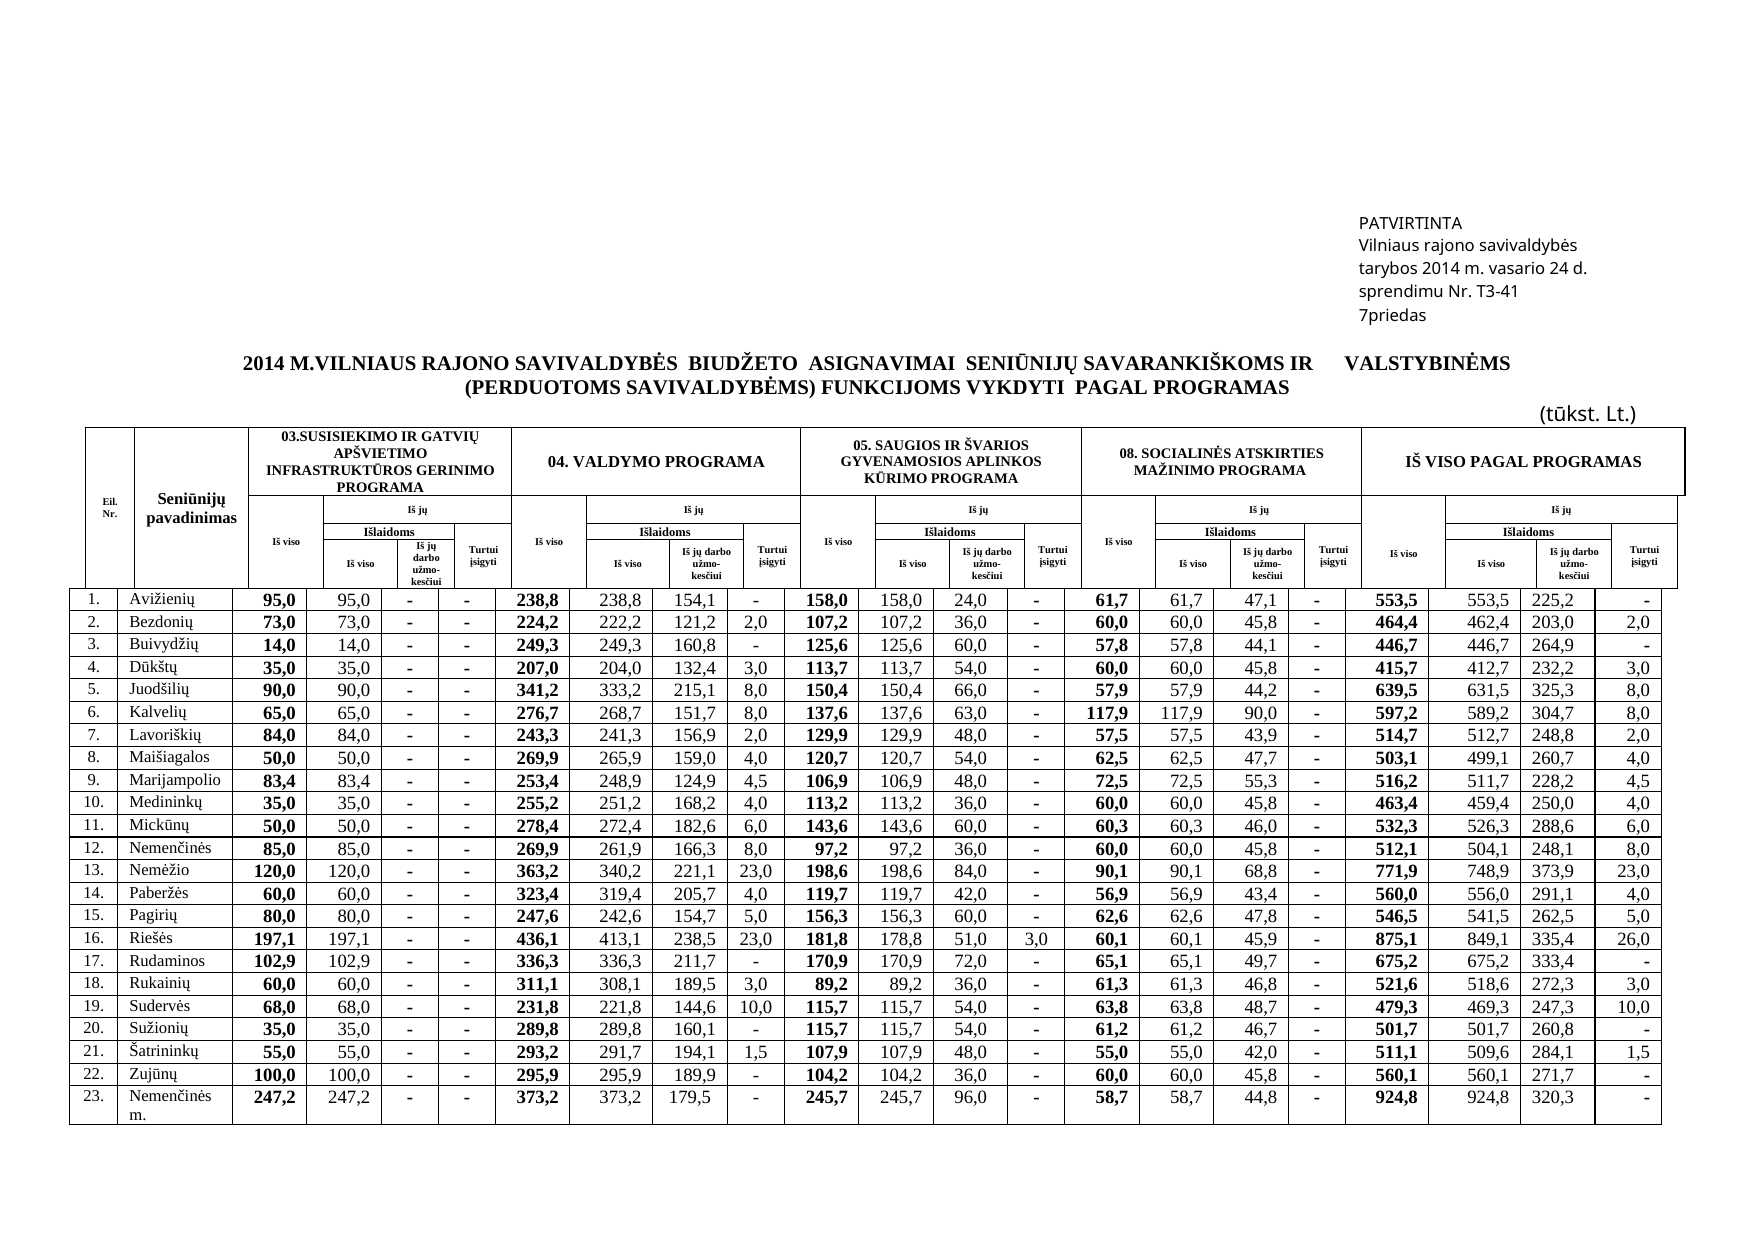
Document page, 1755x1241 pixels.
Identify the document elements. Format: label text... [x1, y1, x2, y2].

table_cell [69, 539, 85, 588]
table_cell 639,5 [1346, 679, 1428, 701]
table_cell 924,8 [1346, 1086, 1428, 1124]
table_cell 526,3 [1429, 815, 1520, 836]
table_cell 44,8 [1214, 1086, 1288, 1124]
table_cell 469,3 [1429, 996, 1520, 1017]
table_cell [1662, 633, 1677, 656]
table_cell 228,2 [1521, 770, 1594, 791]
table_cell 521,6 [1346, 973, 1428, 994]
table_cell 48,0 [934, 1041, 1007, 1062]
table_cell [1662, 904, 1677, 927]
table_cell [1662, 882, 1677, 904]
table_cell 446,7 [1346, 634, 1428, 656]
table_cell Juodšilių [118, 679, 232, 701]
table_cell 46,8 [1214, 973, 1288, 994]
table_cell 61,2 [1065, 1018, 1139, 1040]
table_cell 44,1 [1214, 634, 1288, 656]
table_cell 45,8 [1214, 792, 1288, 814]
table_header Seniūnijų pavadinimas [135, 428, 248, 588]
table_cell 541,5 [1429, 905, 1520, 927]
table_cell [1662, 814, 1677, 836]
table_cell Iš jų [876, 496, 1081, 523]
table_cell Riešės [118, 928, 232, 949]
table_cell [69, 495, 85, 523]
table_cell 631,5 [1429, 679, 1520, 701]
table_cell 335,4 [1521, 928, 1594, 949]
table_cell 35,0 [233, 1018, 306, 1040]
table_cell 336,3 [570, 950, 652, 972]
table_cell 150,4 [785, 679, 858, 701]
table_cell 54,0 [934, 1018, 1007, 1040]
table_cell 413,1 [570, 928, 652, 949]
table_cell 9. [70, 770, 117, 791]
table_cell 311,1 [496, 973, 569, 994]
table_cell 4,0 [1596, 747, 1661, 768]
table_cell Buivydžių [118, 634, 232, 656]
table_cell 156,3 [785, 905, 858, 927]
table_cell 120,0 [233, 860, 306, 882]
table_cell - [1289, 815, 1345, 836]
table_cell Maišiagalos [118, 747, 232, 768]
table_cell 48,7 [1214, 996, 1288, 1017]
table_cell 253,4 [496, 770, 569, 791]
table_cell 415,7 [1346, 657, 1428, 678]
table_cell Iš viso [512, 496, 586, 588]
table_cell 61,7 [1065, 589, 1139, 610]
table_cell - [382, 883, 438, 904]
table_cell 47,1 [1214, 589, 1288, 610]
table_cell 61,3 [1140, 973, 1213, 994]
table_cell - [439, 747, 495, 768]
table_cell 80,0 [307, 905, 381, 927]
table_cell 4,5 [1596, 770, 1661, 791]
table_cell Iš viso [249, 496, 323, 588]
table_cell 291,1 [1521, 883, 1594, 904]
table_cell 924,8 [1429, 1086, 1520, 1124]
table_cell Paberžės [118, 883, 232, 904]
table_cell 62,5 [1065, 747, 1139, 768]
table_cell 373,9 [1521, 860, 1594, 882]
table_cell 57,9 [1065, 679, 1139, 701]
table_cell 120,7 [859, 747, 933, 768]
table_cell Išlaidoms [324, 524, 454, 539]
table_cell 56,9 [1140, 883, 1213, 904]
table_cell Turtui įsigyti [455, 524, 511, 588]
table_cell 501,7 [1346, 1018, 1428, 1040]
table_cell Sudervės [118, 996, 232, 1017]
table_cell 4,0 [728, 792, 784, 814]
table_cell - [382, 770, 438, 791]
table_cell - [1008, 1041, 1064, 1062]
table_cell 49,7 [1214, 950, 1288, 972]
table_cell 504,1 [1429, 838, 1520, 859]
table_cell [1662, 701, 1677, 723]
table_cell 340,2 [570, 860, 652, 882]
table_cell 160,1 [653, 1018, 727, 1040]
table_cell 261,9 [570, 838, 652, 859]
table_cell 248,1 [1521, 838, 1594, 859]
table_cell 459,4 [1429, 792, 1520, 814]
table_cell 85,0 [307, 838, 381, 859]
table_cell [1677, 904, 1685, 927]
table_cell 6,0 [728, 815, 784, 836]
table_cell 107,9 [859, 1041, 933, 1062]
table_cell 57,8 [1140, 634, 1213, 656]
table_cell - [1008, 657, 1064, 678]
table_cell Iš viso [324, 540, 397, 588]
table_cell 45,8 [1214, 657, 1288, 678]
text 7priedas [1358, 302, 1636, 326]
table_cell 207,0 [496, 657, 569, 678]
table_cell - [439, 905, 495, 927]
table_cell 333,4 [1521, 950, 1594, 972]
table_cell - [1289, 1018, 1345, 1040]
table_cell 8,0 [1596, 702, 1661, 723]
table_cell 373,2 [496, 1086, 569, 1124]
table_cell [1662, 678, 1677, 701]
table_cell [1677, 859, 1685, 882]
table_cell 60,0 [1065, 838, 1139, 859]
table_cell [1677, 1085, 1685, 1124]
table_cell 115,7 [859, 1018, 933, 1040]
table_cell 222,2 [570, 611, 652, 633]
table_cell Iš viso [1446, 540, 1536, 588]
table_cell 3,0 [1596, 973, 1661, 994]
table_cell - [1289, 702, 1345, 723]
table_cell 198,6 [859, 860, 933, 882]
table_cell 2,0 [728, 724, 784, 746]
table_cell 62,6 [1065, 905, 1139, 927]
table_cell 231,8 [496, 996, 569, 1017]
table_cell 54,0 [934, 996, 1007, 1017]
table_cell 137,6 [859, 702, 933, 723]
table_cell 560,1 [1346, 1064, 1428, 1085]
table_cell 57,8 [1065, 634, 1139, 656]
table_cell 323,4 [496, 883, 569, 904]
table_cell - [1289, 1064, 1345, 1085]
table_cell - [382, 973, 438, 994]
table_cell - [439, 770, 495, 791]
table_cell - [439, 996, 495, 1017]
table_cell - [439, 702, 495, 723]
table_cell 35,0 [233, 792, 306, 814]
table_cell 46,7 [1214, 1018, 1288, 1040]
table_cell - [382, 611, 438, 633]
table_cell 503,1 [1346, 747, 1428, 768]
table_cell 320,3 [1521, 1086, 1594, 1124]
table_cell 560,0 [1346, 883, 1428, 904]
table_cell 60,0 [307, 973, 381, 994]
table_cell [1662, 949, 1677, 972]
table_cell 129,9 [785, 724, 858, 746]
table_cell Iš jų darbo užmo-kesčiui [1231, 540, 1304, 588]
table_cell 675,2 [1429, 950, 1520, 972]
table_cell 144,6 [653, 996, 727, 1017]
table_cell Iš jų darbo užmo-kesčiui [1537, 540, 1611, 588]
table_cell 129,9 [859, 724, 933, 746]
table_cell 2,0 [728, 611, 784, 633]
table_cell 63,0 [934, 702, 1007, 723]
table_cell - [382, 1041, 438, 1062]
table_cell Nemėžio [118, 860, 232, 882]
table_cell - [382, 679, 438, 701]
table_cell - [1596, 589, 1661, 610]
table_cell 45,8 [1214, 611, 1288, 633]
table_cell 46,0 [1214, 815, 1288, 836]
table_cell 60,0 [307, 883, 381, 904]
table_cell 113,7 [859, 657, 933, 678]
table_cell [1677, 791, 1685, 814]
table_cell 60,0 [1065, 1064, 1139, 1085]
table_cell 363,2 [496, 860, 569, 882]
table_cell 35,0 [233, 657, 306, 678]
table_cell 50,0 [233, 747, 306, 768]
table_cell 104,2 [859, 1064, 933, 1085]
table_cell [1678, 496, 1685, 523]
table_cell 295,9 [496, 1064, 569, 1085]
table_cell - [1008, 973, 1064, 994]
table_cell - [382, 860, 438, 882]
table_cell Iš jų [1156, 496, 1361, 523]
table_cell 272,3 [1521, 973, 1594, 994]
table_cell 84,0 [307, 724, 381, 746]
table_cell - [1008, 1018, 1064, 1040]
table_cell - [1008, 838, 1064, 859]
table_cell - [728, 1064, 784, 1085]
table_cell Išlaidoms [1446, 524, 1611, 539]
table_cell 8,0 [728, 679, 784, 701]
table_cell 245,7 [859, 1086, 933, 1124]
table_cell - [439, 928, 495, 949]
table_cell - [439, 838, 495, 859]
table_cell - [439, 792, 495, 814]
table_cell [1662, 836, 1677, 859]
table_cell Turtui įsigyti [1305, 524, 1361, 588]
table_cell - [1008, 747, 1064, 768]
table_cell 45,8 [1214, 1064, 1288, 1085]
table_cell 13. [70, 860, 117, 882]
table_cell 178,8 [859, 928, 933, 949]
table_cell - [1008, 1064, 1064, 1085]
table_cell [1677, 723, 1685, 746]
table_cell 336,3 [496, 950, 569, 972]
table_cell 119,7 [785, 883, 858, 904]
table_cell 181,8 [785, 928, 858, 949]
table_cell 120,7 [785, 747, 858, 768]
table_cell - [1008, 860, 1064, 882]
table_cell - [1008, 815, 1064, 836]
table_cell 15. [70, 905, 117, 927]
table_cell 80,0 [233, 905, 306, 927]
table_cell - [728, 589, 784, 610]
table_cell - [439, 611, 495, 633]
table_cell 221,1 [653, 860, 727, 882]
table_cell [1662, 1040, 1677, 1062]
table_cell 60,0 [1065, 792, 1139, 814]
table_cell 72,0 [934, 950, 1007, 972]
text tarybos 2014 m. vasario 24 d. [1358, 257, 1636, 279]
table_cell 7. [70, 724, 117, 746]
table_cell - [382, 634, 438, 656]
table_cell - [1289, 950, 1345, 972]
table_cell 113,2 [859, 792, 933, 814]
table_cell 60,0 [1140, 1064, 1213, 1085]
table_cell 90,0 [233, 679, 306, 701]
table_cell 55,0 [1140, 1041, 1213, 1062]
table_cell - [382, 905, 438, 927]
table_cell 89,2 [785, 973, 858, 994]
table_cell 8,0 [1596, 679, 1661, 701]
table_cell 238,8 [570, 589, 652, 610]
table_cell 12. [70, 838, 117, 859]
table_cell 22. [70, 1064, 117, 1085]
table_cell 51,0 [934, 928, 1007, 949]
table_cell 501,7 [1429, 1018, 1520, 1040]
table_cell 512,7 [1429, 724, 1520, 746]
table_cell 60,0 [1140, 657, 1213, 678]
table_cell 84,0 [233, 724, 306, 746]
table_cell - [382, 747, 438, 768]
table_cell 14,0 [307, 634, 381, 656]
table_cell 512,1 [1346, 838, 1428, 859]
table_cell 373,2 [570, 1086, 652, 1124]
table_cell 291,7 [570, 1041, 652, 1062]
table_cell - [1289, 611, 1345, 633]
table_cell 16. [70, 928, 117, 949]
table_cell 308,1 [570, 973, 652, 994]
table_cell 271,7 [1521, 1064, 1594, 1085]
table_cell Iš jų darbo užmo-kesčiui [670, 540, 743, 588]
table_cell - [1596, 634, 1661, 656]
table_cell 83,4 [307, 770, 381, 791]
table_cell 479,3 [1346, 996, 1428, 1017]
table_cell 248,9 [570, 770, 652, 791]
table_cell - [382, 1018, 438, 1040]
table_cell - [439, 815, 495, 836]
table_cell 284,1 [1521, 1041, 1594, 1062]
table_cell 10,0 [728, 996, 784, 1017]
table_cell [1662, 746, 1677, 768]
table_cell - [1289, 883, 1345, 904]
table_cell 446,7 [1429, 634, 1520, 656]
table_cell 95,0 [307, 589, 381, 610]
table_cell 97,2 [859, 838, 933, 859]
table_cell [69, 523, 85, 539]
table_header [69, 427, 85, 495]
table_cell 251,2 [570, 792, 652, 814]
table_cell - [728, 950, 784, 972]
table_cell 247,6 [496, 905, 569, 927]
table_cell 241,3 [570, 724, 652, 746]
table_cell 42,0 [934, 883, 1007, 904]
table_cell 211,7 [653, 950, 727, 972]
table_cell 113,7 [785, 657, 858, 678]
table_cell - [1289, 724, 1345, 746]
table_cell 272,4 [570, 815, 652, 836]
table_cell 55,3 [1214, 770, 1288, 791]
table_cell 23,0 [728, 928, 784, 949]
table_cell 60,0 [934, 905, 1007, 927]
table_cell 10,0 [1596, 996, 1661, 1017]
table_cell 60,1 [1065, 928, 1139, 949]
table_cell - [1289, 838, 1345, 859]
table_cell 57,5 [1140, 724, 1213, 746]
table_cell 197,1 [233, 928, 306, 949]
table_cell 11. [70, 815, 117, 836]
table_cell 62,6 [1140, 905, 1213, 927]
table_cell Iš viso [876, 540, 949, 588]
table_cell 245,7 [785, 1086, 858, 1124]
table_cell - [1008, 611, 1064, 633]
table_cell 90,0 [307, 679, 381, 701]
table_cell Rukainių [118, 973, 232, 994]
table_cell 125,6 [859, 634, 933, 656]
table_cell 97,2 [785, 838, 858, 859]
table_cell 54,0 [934, 747, 1007, 768]
table_cell 58,7 [1140, 1086, 1213, 1124]
table_cell 170,9 [785, 950, 858, 972]
table_cell 115,7 [785, 1018, 858, 1040]
table_cell 14. [70, 883, 117, 904]
table_cell 260,7 [1521, 747, 1594, 768]
table_cell 65,1 [1065, 950, 1139, 972]
table_cell 268,7 [570, 702, 652, 723]
table_cell 748,9 [1429, 860, 1520, 882]
table_cell - [382, 724, 438, 746]
table_cell 104,2 [785, 1064, 858, 1085]
table_cell 6. [70, 702, 117, 723]
table_cell 36,0 [934, 611, 1007, 633]
table_cell 158,0 [859, 589, 933, 610]
table_cell 3. [70, 634, 117, 656]
table_cell 264,9 [1521, 634, 1594, 656]
table_cell - [1289, 589, 1345, 610]
table_cell [1662, 1017, 1677, 1040]
table_cell 194,1 [653, 1041, 727, 1062]
table_cell 1. [70, 589, 117, 610]
table_cell Nemenčinės [118, 838, 232, 859]
table_cell [1677, 972, 1685, 994]
table_cell [1677, 836, 1685, 859]
table_cell 225,2 [1521, 589, 1594, 610]
text PATVIRTINTA Vilniaus rajono savivaldybės [1358, 211, 1636, 257]
table_cell 43,4 [1214, 883, 1288, 904]
table_cell 289,8 [570, 1018, 652, 1040]
table_cell 5. [70, 679, 117, 701]
table_cell 170,9 [859, 950, 933, 972]
table_cell - [1008, 792, 1064, 814]
table_cell 85,0 [233, 838, 306, 859]
table_cell 159,0 [653, 747, 727, 768]
table_cell 36,0 [934, 973, 1007, 994]
table_cell 48,0 [934, 770, 1007, 791]
table_cell [1677, 1063, 1685, 1085]
table_cell 288,6 [1521, 815, 1594, 836]
table_cell [1677, 633, 1685, 656]
table_cell 42,0 [1214, 1041, 1288, 1062]
table_cell 18. [70, 973, 117, 994]
table_cell - [382, 815, 438, 836]
table_cell 154,1 [653, 589, 727, 610]
table_cell 333,2 [570, 679, 652, 701]
table_cell [1677, 814, 1685, 836]
table_cell 247,3 [1521, 996, 1594, 1017]
table_cell 68,8 [1214, 860, 1288, 882]
table_cell [1677, 588, 1685, 610]
table_cell 875,1 [1346, 928, 1428, 949]
table_cell 45,9 [1214, 928, 1288, 949]
table_cell 179,5 [653, 1086, 727, 1124]
table_cell 151,7 [653, 702, 727, 723]
table_cell 54,0 [934, 657, 1007, 678]
table_cell [1677, 949, 1685, 972]
table_cell 4,5 [728, 770, 784, 791]
table_cell 293,2 [496, 1041, 569, 1062]
table_cell [1662, 927, 1677, 949]
table_cell 156,3 [859, 905, 933, 927]
table_cell 89,2 [859, 973, 933, 994]
table_cell 44,2 [1214, 679, 1288, 701]
table_cell 17. [70, 950, 117, 972]
table_cell 553,5 [1429, 589, 1520, 610]
table_cell - [439, 589, 495, 610]
table_cell 95,0 [233, 589, 306, 610]
table_cell 20. [70, 1018, 117, 1040]
table_cell - [439, 1086, 495, 1124]
table_cell 158,0 [785, 589, 858, 610]
table_cell 36,0 [934, 792, 1007, 814]
table_cell 90,0 [1214, 702, 1288, 723]
table_cell 518,6 [1429, 973, 1520, 994]
table_cell Marijampolio [118, 770, 232, 791]
table_cell [1677, 882, 1685, 904]
table_cell - [1289, 996, 1345, 1017]
table_cell 107,2 [785, 611, 858, 633]
table_cell 198,6 [785, 860, 858, 882]
table_cell 255,2 [496, 792, 569, 814]
table_cell 68,0 [307, 996, 381, 1017]
table_cell 14,0 [233, 634, 306, 656]
table_cell - [382, 1086, 438, 1124]
table_cell 150,4 [859, 679, 933, 701]
table_cell 57,9 [1140, 679, 1213, 701]
table_cell 115,7 [859, 996, 933, 1017]
table_cell 107,9 [785, 1041, 858, 1062]
table_cell Iš jų [1446, 496, 1677, 523]
table_cell [1677, 769, 1685, 791]
table_cell 182,6 [653, 815, 727, 836]
table_cell 2. [70, 611, 117, 633]
table_cell - [439, 860, 495, 882]
table_cell Iš jų [324, 496, 511, 523]
table_cell 21. [70, 1041, 117, 1062]
table_cell Šatrininkų [118, 1041, 232, 1062]
table_cell 675,2 [1346, 950, 1428, 972]
table_cell 248,8 [1521, 724, 1594, 746]
table_cell 464,4 [1346, 611, 1428, 633]
table_cell - [439, 883, 495, 904]
table_cell 60,3 [1140, 815, 1213, 836]
table_cell [1677, 927, 1685, 949]
table_cell 5,0 [728, 905, 784, 927]
table_header 08. SOCIALINĖS ATSKIRTIES MAŽINIMO PROGRAMA [1082, 428, 1361, 495]
table_cell Bezdonių [118, 611, 232, 633]
table_cell 8,0 [728, 702, 784, 723]
table_cell - [1596, 1064, 1661, 1085]
table_cell Išlaidoms [1156, 524, 1304, 539]
table_cell - [1289, 747, 1345, 768]
table_cell Iš jų darbo užmo-kesčiui [398, 540, 454, 588]
table_cell - [1289, 1041, 1345, 1062]
table_cell 90,1 [1140, 860, 1213, 882]
table_cell 56,9 [1065, 883, 1139, 904]
table_cell 73,0 [233, 611, 306, 633]
table_cell [1677, 746, 1685, 768]
text 2014 M.VILNIAUS RAJONO SAVIVALDYBĖS BIUDŽETO ASIGNAVIMAI SENIŪNIJŲ SAVARANKIŠKOMS IR VALSTYBINĖMS (PERDUOTOMS SAVIVALDYBĖMS) FUNKCIJOMS VYKDYTI PAGAL PROGRAMAS [118, 326, 1636, 399]
table_cell [1662, 995, 1677, 1017]
table_cell 260,8 [1521, 1018, 1594, 1040]
table_cell [1677, 701, 1685, 723]
table_cell 4,0 [728, 747, 784, 768]
text sprendimu Nr. T3-41 [1358, 279, 1636, 302]
table_cell 189,5 [653, 973, 727, 994]
table_cell 4,0 [728, 883, 784, 904]
table_cell 63,8 [1065, 996, 1139, 1017]
table_cell [1677, 1017, 1685, 1040]
table_cell 509,6 [1429, 1041, 1520, 1062]
table_cell 4,0 [1596, 792, 1661, 814]
table_cell 68,0 [233, 996, 306, 1017]
table_cell [1677, 995, 1685, 1017]
table_header 04. VALDYMO PROGRAMA [512, 428, 800, 495]
table_cell Sužionių [118, 1018, 232, 1040]
table_cell 6,0 [1596, 815, 1661, 836]
table_cell 197,1 [307, 928, 381, 949]
table_cell 58,7 [1065, 1086, 1139, 1124]
table_cell - [1008, 679, 1064, 701]
table_cell 319,4 [570, 883, 652, 904]
table_cell Iš viso [1362, 496, 1445, 588]
table_cell 10. [70, 792, 117, 814]
table_cell 265,9 [570, 747, 652, 768]
table_header Eil. Nr. [86, 428, 134, 588]
table_cell - [439, 634, 495, 656]
table_cell 35,0 [307, 792, 381, 814]
table_cell 106,9 [785, 770, 858, 791]
table_cell 3,0 [728, 973, 784, 994]
text (tūkst. Lt.) [118, 399, 1636, 427]
table_cell 1,5 [1596, 1041, 1661, 1062]
table_cell 115,7 [785, 996, 858, 1017]
table_cell 55,0 [233, 1041, 306, 1062]
table_cell - [1008, 883, 1064, 904]
table_cell 19. [70, 996, 117, 1017]
table_cell 589,2 [1429, 702, 1520, 723]
table_cell 5,0 [1596, 905, 1661, 927]
table_cell Avižienių [118, 589, 232, 610]
table_cell 55,0 [307, 1041, 381, 1062]
table_cell - [382, 702, 438, 723]
table_cell - [382, 589, 438, 610]
table_cell 107,2 [859, 611, 933, 633]
table_cell 462,4 [1429, 611, 1520, 633]
table_cell - [439, 1041, 495, 1062]
table_cell 412,7 [1429, 657, 1520, 678]
table_cell 262,5 [1521, 905, 1594, 927]
table_cell - [1596, 1018, 1661, 1040]
table_cell 60,1 [1140, 928, 1213, 949]
table_cell 269,9 [496, 838, 569, 859]
table_cell 125,6 [785, 634, 858, 656]
table_cell 60,0 [1140, 611, 1213, 633]
table_cell Lavoriškių [118, 724, 232, 746]
table_cell 61,2 [1140, 1018, 1213, 1040]
table_cell 36,0 [934, 1064, 1007, 1085]
table_cell [1678, 539, 1685, 588]
table_cell 247,2 [233, 1086, 306, 1124]
table_cell 72,5 [1140, 770, 1213, 791]
table_cell 55,0 [1065, 1041, 1139, 1062]
table_cell [1677, 610, 1685, 633]
table_cell 204,0 [570, 657, 652, 678]
table_cell 341,2 [496, 679, 569, 701]
table_cell - [1008, 1086, 1064, 1124]
table_cell [1662, 769, 1677, 791]
table_cell 289,8 [496, 1018, 569, 1040]
table_cell 90,1 [1065, 860, 1139, 882]
table_cell 132,4 [653, 657, 727, 678]
table_cell Turtui įsigyti [1025, 524, 1081, 588]
table_cell Pagirių [118, 905, 232, 927]
table_cell Rudaminos [118, 950, 232, 972]
table_cell [1662, 859, 1677, 882]
table_cell Iš viso [587, 540, 669, 588]
table_cell - [1289, 770, 1345, 791]
table_cell - [1289, 973, 1345, 994]
table_cell [1662, 791, 1677, 814]
table_cell Iš viso [801, 496, 875, 588]
table_cell - [1008, 996, 1064, 1017]
table_cell 60,0 [1065, 611, 1139, 633]
table_cell 23,0 [1596, 860, 1661, 882]
table_cell 243,3 [496, 724, 569, 746]
table_cell 553,5 [1346, 589, 1428, 610]
table_cell - [439, 950, 495, 972]
table_cell 36,0 [934, 838, 1007, 859]
table_cell Medininkų [118, 792, 232, 814]
table_cell - [728, 1018, 784, 1040]
table_cell 249,3 [496, 634, 569, 656]
table_cell - [1289, 634, 1345, 656]
table_cell - [1008, 905, 1064, 927]
table_cell 60,0 [1140, 792, 1213, 814]
table_cell 189,9 [653, 1064, 727, 1085]
table_cell Nemenčinės m. [118, 1086, 232, 1124]
table_cell 143,6 [859, 815, 933, 836]
table_cell 516,2 [1346, 770, 1428, 791]
table_cell 436,1 [496, 928, 569, 949]
table_cell 1,5 [728, 1041, 784, 1062]
table_cell 113,2 [785, 792, 858, 814]
table_cell 106,9 [859, 770, 933, 791]
table_cell 325,3 [1521, 679, 1594, 701]
table_cell 60,0 [233, 883, 306, 904]
table_cell 556,0 [1429, 883, 1520, 904]
table_cell - [1289, 905, 1345, 927]
table_cell 26,0 [1596, 928, 1661, 949]
table_cell 143,6 [785, 815, 858, 836]
table_cell 242,6 [570, 905, 652, 927]
table_cell - [439, 657, 495, 678]
table_cell 168,2 [653, 792, 727, 814]
table_cell 295,9 [570, 1064, 652, 1085]
table_cell 43,9 [1214, 724, 1288, 746]
table_cell 2,0 [1596, 611, 1661, 633]
table_cell 117,9 [1065, 702, 1139, 723]
table_cell 203,0 [1521, 611, 1594, 633]
table_cell - [1008, 702, 1064, 723]
table_cell 65,0 [307, 702, 381, 723]
table_cell [1662, 656, 1677, 678]
table_cell 23,0 [728, 860, 784, 882]
table_cell - [439, 1064, 495, 1085]
table_cell 3,0 [1008, 928, 1064, 949]
table_cell 238,5 [653, 928, 727, 949]
table_cell 60,0 [1065, 657, 1139, 678]
table_cell [1662, 1085, 1677, 1124]
table_cell - [382, 1064, 438, 1085]
table_cell - [382, 950, 438, 972]
table_cell [1662, 1063, 1677, 1085]
table_cell - [1289, 657, 1345, 678]
table_cell 463,4 [1346, 792, 1428, 814]
table_cell 304,7 [1521, 702, 1594, 723]
table_cell - [382, 928, 438, 949]
table_cell 166,3 [653, 838, 727, 859]
table_cell - [1008, 950, 1064, 972]
table_cell 278,4 [496, 815, 569, 836]
table_cell 57,5 [1065, 724, 1139, 746]
table_cell 238,8 [496, 589, 569, 610]
table_cell 100,0 [307, 1064, 381, 1085]
table_cell 121,2 [653, 611, 727, 633]
table_cell [1678, 523, 1685, 539]
table_cell Mickūnų [118, 815, 232, 836]
table_cell - [382, 792, 438, 814]
table_cell 35,0 [307, 1018, 381, 1040]
table_cell Dūkštų [118, 657, 232, 678]
table_cell Zujūnų [118, 1064, 232, 1085]
table_cell 60,0 [934, 634, 1007, 656]
table_cell [1662, 589, 1677, 610]
table_header 03.SUSISIEKIMO IR GATVIŲ APŠVIETIMO INFRASTRUKTŪROS GERINIMO PROGRAMA [249, 428, 511, 495]
table_header 05. SAUGIOS IR ŠVARIOS GYVENAMOSIOS APLINKOS KŪRIMO PROGRAMA [801, 428, 1081, 495]
table_cell 73,0 [307, 611, 381, 633]
table_cell 120,0 [307, 860, 381, 882]
table_cell Kalvelių [118, 702, 232, 723]
table_cell Išlaidoms [587, 524, 743, 539]
table_cell 50,0 [233, 815, 306, 836]
table_cell - [1596, 1086, 1661, 1124]
table_cell Turtui įsigyti [744, 524, 800, 588]
table_cell Iš viso [1082, 496, 1155, 588]
table_cell Iš jų darbo užmo-kesčiui [950, 540, 1024, 588]
table_cell 63,8 [1140, 996, 1213, 1017]
table_cell 60,3 [1065, 815, 1139, 836]
table_cell 24,0 [934, 589, 1007, 610]
table_cell 60,0 [233, 973, 306, 994]
table_cell - [1008, 634, 1064, 656]
table_cell 102,9 [233, 950, 306, 972]
table_cell - [1596, 950, 1661, 972]
table_cell Išlaidoms [876, 524, 1024, 539]
table_cell [1662, 610, 1677, 633]
table_cell 232,2 [1521, 657, 1594, 678]
table_cell [1662, 972, 1677, 994]
table_cell 8. [70, 747, 117, 768]
table_cell 849,1 [1429, 928, 1520, 949]
table_cell 61,7 [1140, 589, 1213, 610]
table_cell 3,0 [728, 657, 784, 678]
table_cell - [1289, 860, 1345, 882]
table_cell 72,5 [1065, 770, 1139, 791]
table_cell 250,0 [1521, 792, 1594, 814]
table_cell 514,7 [1346, 724, 1428, 746]
table_cell 532,3 [1346, 815, 1428, 836]
table_cell 4. [70, 657, 117, 678]
table_cell 215,1 [653, 679, 727, 701]
table_cell 511,1 [1346, 1041, 1428, 1062]
table_cell 560,1 [1429, 1064, 1520, 1085]
table_cell 60,0 [1140, 838, 1213, 859]
table_cell 156,9 [653, 724, 727, 746]
table_cell - [382, 657, 438, 678]
table_cell 205,7 [653, 883, 727, 904]
table_cell 47,7 [1214, 747, 1288, 768]
table_cell - [382, 996, 438, 1017]
table_cell [1662, 723, 1677, 746]
table_cell - [1289, 679, 1345, 701]
table_cell 249,3 [570, 634, 652, 656]
table_cell - [728, 634, 784, 656]
table_cell - [439, 679, 495, 701]
table_cell - [439, 1018, 495, 1040]
table_cell 137,6 [785, 702, 858, 723]
table_cell 597,2 [1346, 702, 1428, 723]
table_cell - [1008, 724, 1064, 746]
table_cell 160,8 [653, 634, 727, 656]
table_cell 50,0 [307, 747, 381, 768]
table_cell 66,0 [934, 679, 1007, 701]
table_cell 511,7 [1429, 770, 1520, 791]
table_cell [1677, 656, 1685, 678]
table_cell 102,9 [307, 950, 381, 972]
table_cell 45,8 [1214, 838, 1288, 859]
table_cell 247,2 [307, 1086, 381, 1124]
table_cell - [1008, 770, 1064, 791]
table_cell Iš viso [1156, 540, 1230, 588]
table_cell 499,1 [1429, 747, 1520, 768]
table_cell - [439, 973, 495, 994]
table_cell 48,0 [934, 724, 1007, 746]
table_cell 8,0 [728, 838, 784, 859]
table_cell Turtui įsigyti [1612, 524, 1677, 588]
table_cell 23. [70, 1086, 117, 1124]
table_cell 60,0 [934, 815, 1007, 836]
table_cell - [382, 838, 438, 859]
table_cell 35,0 [307, 657, 381, 678]
table_cell 771,9 [1346, 860, 1428, 882]
table_cell 117,9 [1140, 702, 1213, 723]
table_cell 96,0 [934, 1086, 1007, 1124]
table_cell 546,5 [1346, 905, 1428, 927]
table_cell 154,7 [653, 905, 727, 927]
table_cell - [1289, 1086, 1345, 1124]
table_cell 4,0 [1596, 883, 1661, 904]
table_cell 221,8 [570, 996, 652, 1017]
table_cell - [1008, 589, 1064, 610]
table_cell 61,3 [1065, 973, 1139, 994]
table_cell 124,9 [653, 770, 727, 791]
table_cell [1677, 1040, 1685, 1062]
table_cell Iš jų [587, 496, 800, 523]
table_cell - [1289, 928, 1345, 949]
table_cell 100,0 [233, 1064, 306, 1085]
table_cell 65,1 [1140, 950, 1213, 972]
table_cell 3,0 [1596, 657, 1661, 678]
table_cell 65,0 [233, 702, 306, 723]
table_cell - [439, 724, 495, 746]
table_cell 62,5 [1140, 747, 1213, 768]
table_cell 269,9 [496, 747, 569, 768]
table_cell 83,4 [233, 770, 306, 791]
table_cell 119,7 [859, 883, 933, 904]
table_cell [1677, 678, 1685, 701]
table_cell 224,2 [496, 611, 569, 633]
table_cell 276,7 [496, 702, 569, 723]
table_cell 84,0 [934, 860, 1007, 882]
table_cell 8,0 [1596, 838, 1661, 859]
table_cell 47,8 [1214, 905, 1288, 927]
table_cell 50,0 [307, 815, 381, 836]
table_cell 2,0 [1596, 724, 1661, 746]
table_cell - [728, 1086, 784, 1124]
table_cell - [1289, 792, 1345, 814]
table_header IŠ VISO PAGAL PROGRAMAS [1362, 428, 1684, 495]
